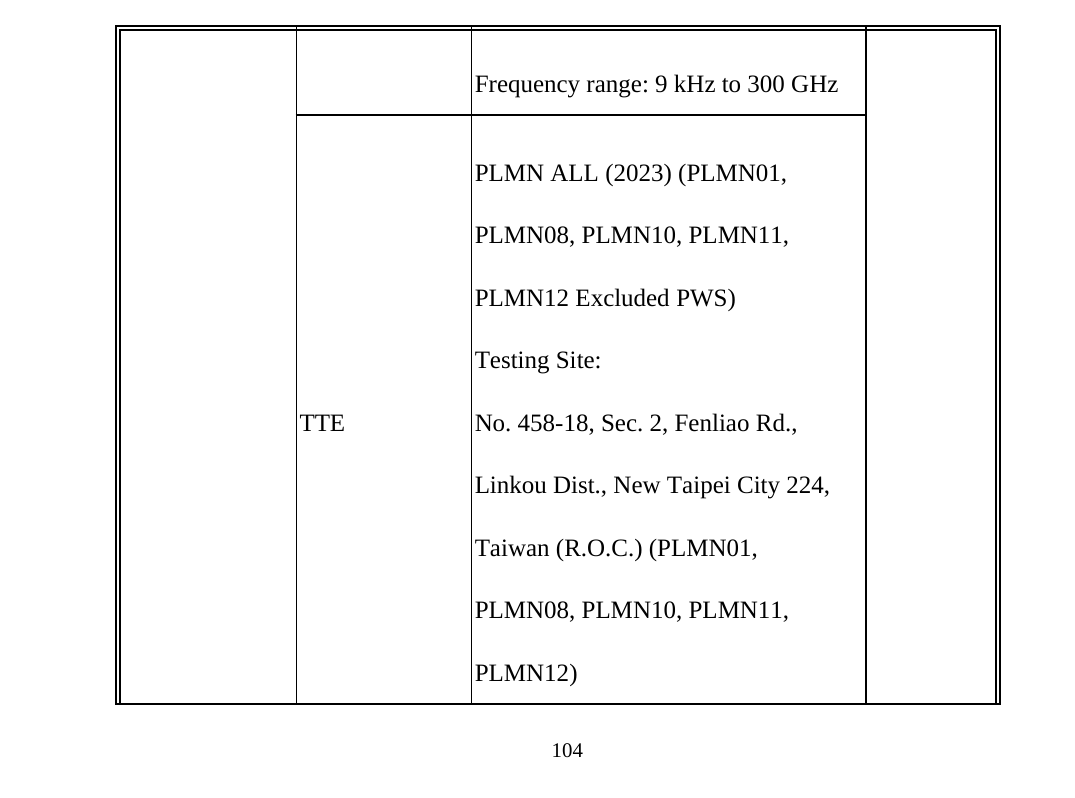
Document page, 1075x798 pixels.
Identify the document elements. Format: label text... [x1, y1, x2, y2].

table_cell [121, 31, 296, 703]
table_cell TTE [297, 116, 471, 703]
table_cell [867, 31, 995, 703]
table_cell PLMN ALL (2023) (PLMN01, PLMN08, PLMN10, PLMN11, PLMN12 Excluded PWS) Testing Site: No. 458-18, Sec. 2, Fenliao Rd., Linkou Dist., New Taipei City 224, Taiwan (R.O.C.) (PLMN01, PLMN08, PLMN10, PLMN11, PLMN12) [472, 116, 865, 703]
table_cell Frequency range: 9 kHz to 300 GHz [472, 31, 865, 114]
table_cell [297, 31, 471, 114]
